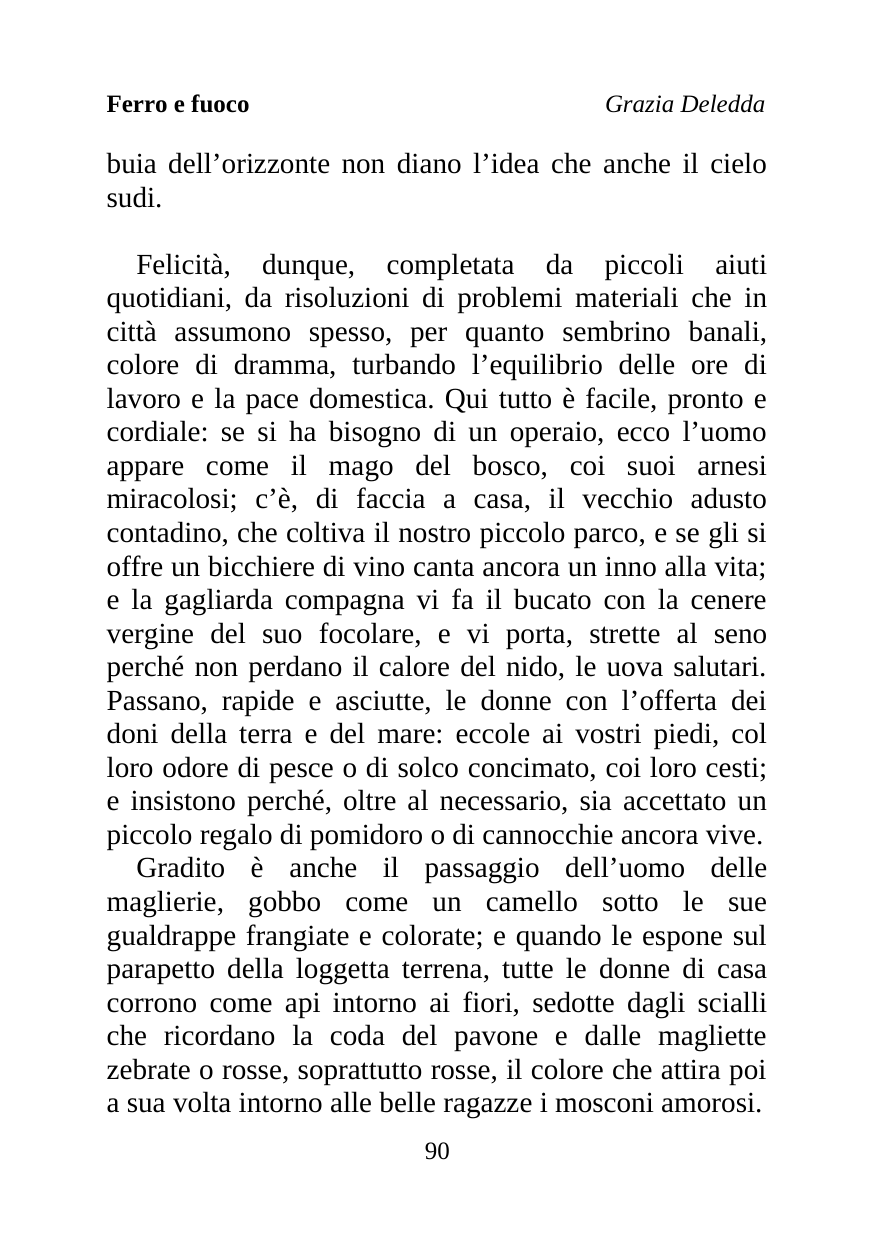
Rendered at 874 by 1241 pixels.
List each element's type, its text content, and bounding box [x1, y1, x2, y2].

text Gradito è anche il passaggio dell’uomo delle maglierie, gobbo come un camello sotto le sue gualdrappe frangiate e colorate; e quando le espone sul parapetto della loggetta terrena, tutte le donne di casa corrono come api intorno ai fiori, sedotte dagli scialli che ricordano la coda del pavone e dalle magliette zebrate o rosse, soprattutto rosse, il colore che attira poi a sua volta intorno alle belle ragazze i mosconi amorosi. [106, 851, 768, 1119]
text Felicità, dunque, completata da piccoli aiuti quotidiani, da risoluzioni di problemi materiali che in città assumono spesso, per quanto sembrino banali, colore di dramma, turbando l’equilibrio delle ore di lavoro e la pace domestica. Qui tutto è facile, pronto e cordiale: se si ha bisogno di un operaio, ecco l’uomo appare come il mago del bosco, coi suoi arnesi miracolosi; c’è, di faccia a casa, il vecchio adusto contadino, che coltiva il nostro piccolo parco, e se gli si offre un bicchiere di vino canta ancora un inno alla vita; e la gagliarda compagna vi fa il bucato con la cenere vergine del suo focolare, e vi porta, strette al seno perché non perdano il calore del nido, le uova salutari. Passano, rapide e asciutte, le donne con l’offerta dei doni della terra e del mare: eccole ai vostri piedi, col loro odore di pesce o di solco concimato, coi loro cesti; e insistono perché, oltre al necessario, sia accettato un piccolo regalo di pomidoro o di cannocchie ancora vive. [106, 247, 768, 851]
text buia dell’orizzonte non diano l’idea che anche il cielo sudi. [106, 146, 768, 213]
